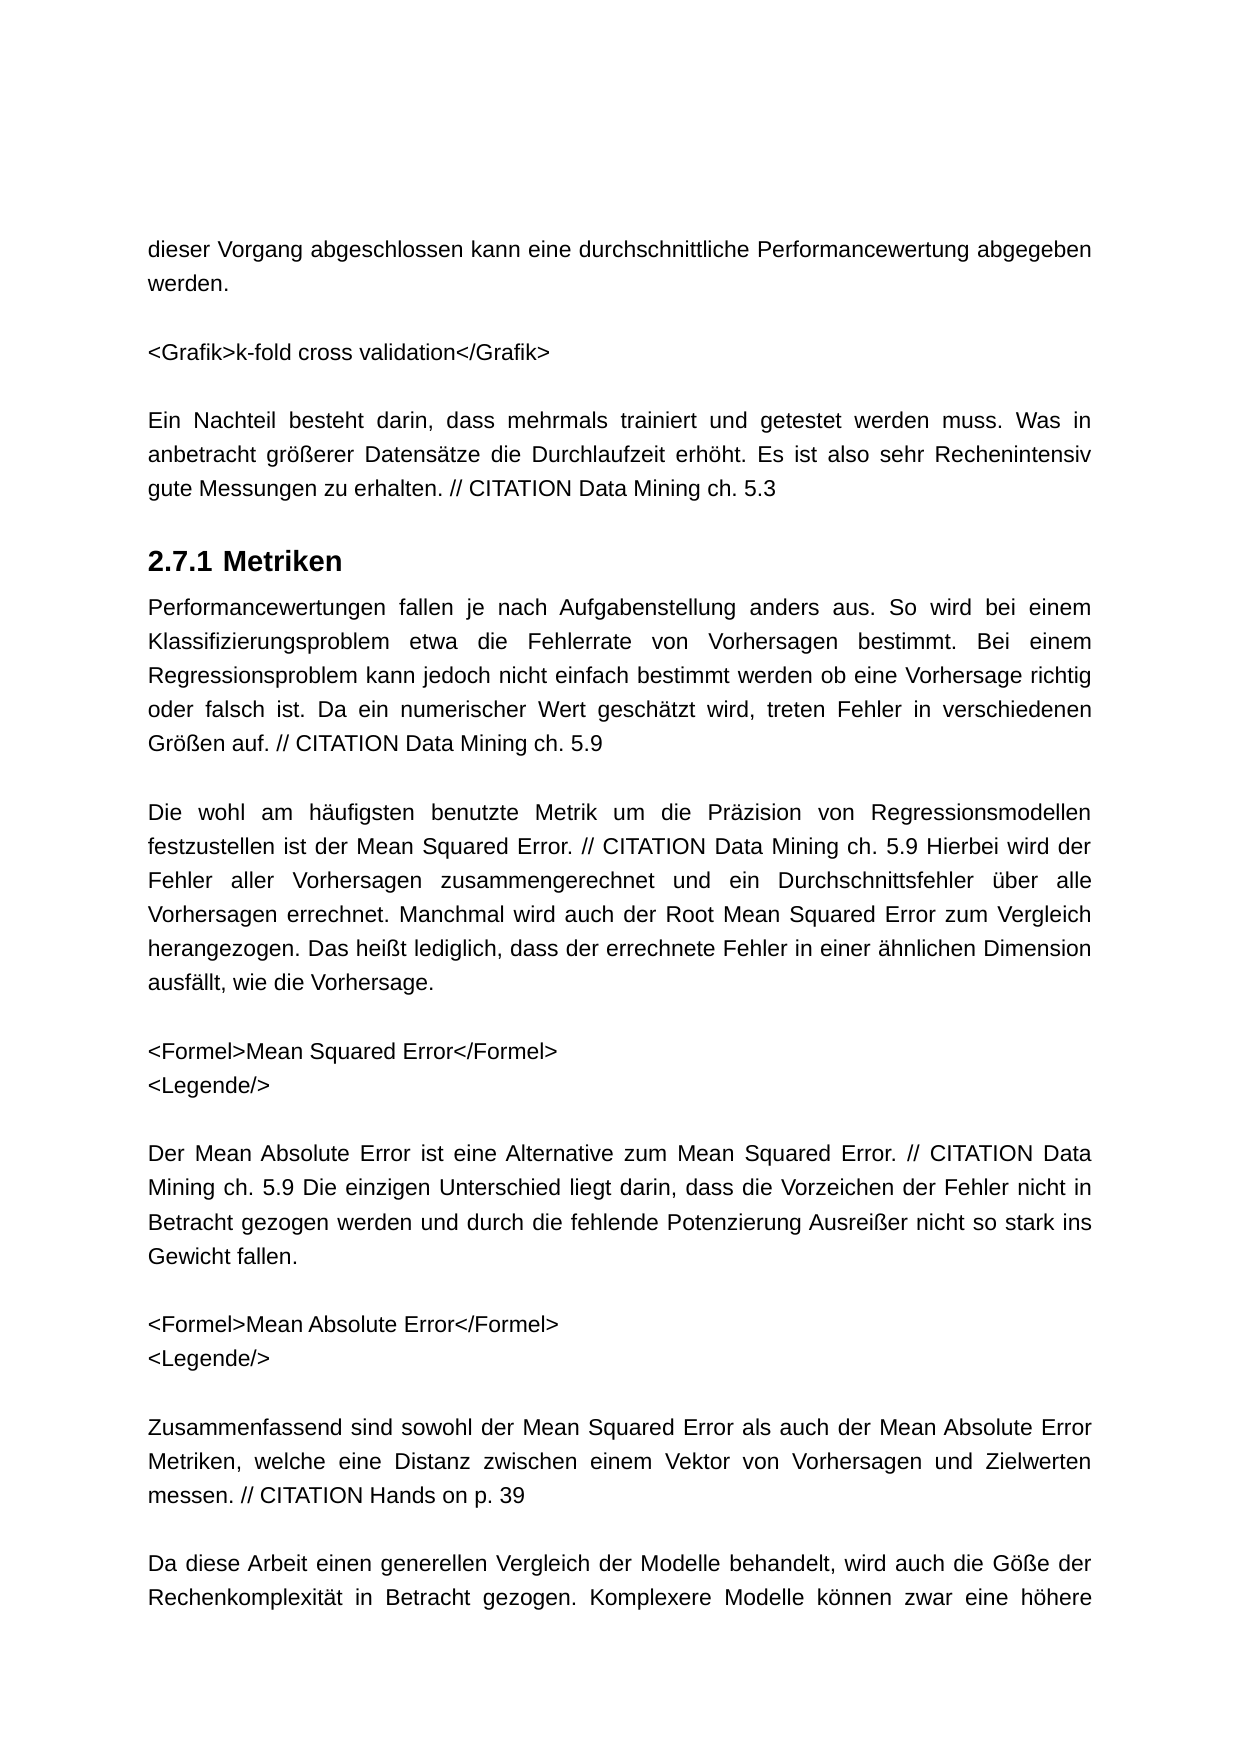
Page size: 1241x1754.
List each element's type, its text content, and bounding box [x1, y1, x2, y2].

subtitle Metriken [148, 544, 1092, 577]
text <Formel>Mean Squared Error</Formel> [148, 1038, 1092, 1064]
text <Legende/> [148, 1345, 1092, 1372]
text Der Mean Absolute Error ist eine Alternative zum Mean Squared Error. // CITATION Data Mining ch. 5.9 Die einzigen Unterschied liegt darin, dass die Vorzeichen der Fehler nicht in Betracht gezogen werden und durch die fehlende Potenzierung Ausreißer nicht so stark ins Gewicht fallen. [148, 1140, 1092, 1269]
text <Legende/> [148, 1072, 1092, 1098]
text <Formel>Mean Absolute Error</Formel> [148, 1311, 1092, 1337]
text dieser Vorgang abgeschlossen kann eine durchschnittliche Performancewertung abgegeben werden. [148, 236, 1092, 297]
text <Grafik>k-fold cross validation</Grafik> [148, 339, 1092, 365]
text Zusammenfassend sind sowohl der Mean Squared Error als auch der Mean Absolute Error Metriken, welche eine Distanz zwischen einem Vektor von Vorhersagen und Zielwerten messen. // CITATION Hands on p. 39 [148, 1413, 1092, 1508]
text Die wohl am häufigsten benutzte Metrik um die Präzision von Regressionsmodellen festzustellen ist der Mean Squared Error. // CITATION Data Mining ch. 5.9 Hierbei wird der Fehler aller Vorhersagen zusammengerechnet und ein Durchschnittsfehler über alle Vorhersagen errechnet. Manchmal wird auch der Root Mean Squared Error zum Vergleich herangezogen. Das heißt lediglich, dass der errechnete Fehler in einer ähnlichen Dimension ausfällt, wie die Vorhersage. [148, 798, 1092, 996]
text Ein Nachteil besteht darin, dass mehrmals trainiert und getestet werden muss. Was in anbetracht größerer Datensätze die Durchlaufzeit erhöht. Es ist also sehr Rechenintensiv gute Messungen zu erhalten. // CITATION Data Mining ch. 5.3 [148, 407, 1092, 502]
text Da diese Arbeit einen generellen Vergleich der Modelle behandelt, wird auch die Göße der Rechenkomplexität in Betracht gezogen. Komplexere Modelle können zwar eine höhere [148, 1550, 1092, 1611]
text Performancewertungen fallen je nach Aufgabenstellung anders aus. So wird bei einem Klassifizierungsproblem etwa die Fehlerrate von Vorhersagen bestimmt. Bei einem Regressionsproblem kann jedoch nicht einfach bestimmt werden ob eine Vorhersage richtig oder falsch ist. Da ein numerischer Wert geschätzt wird, treten Fehler in verschiedenen Größen auf. // CITATION Data Mining ch. 5.9 [148, 593, 1092, 757]
